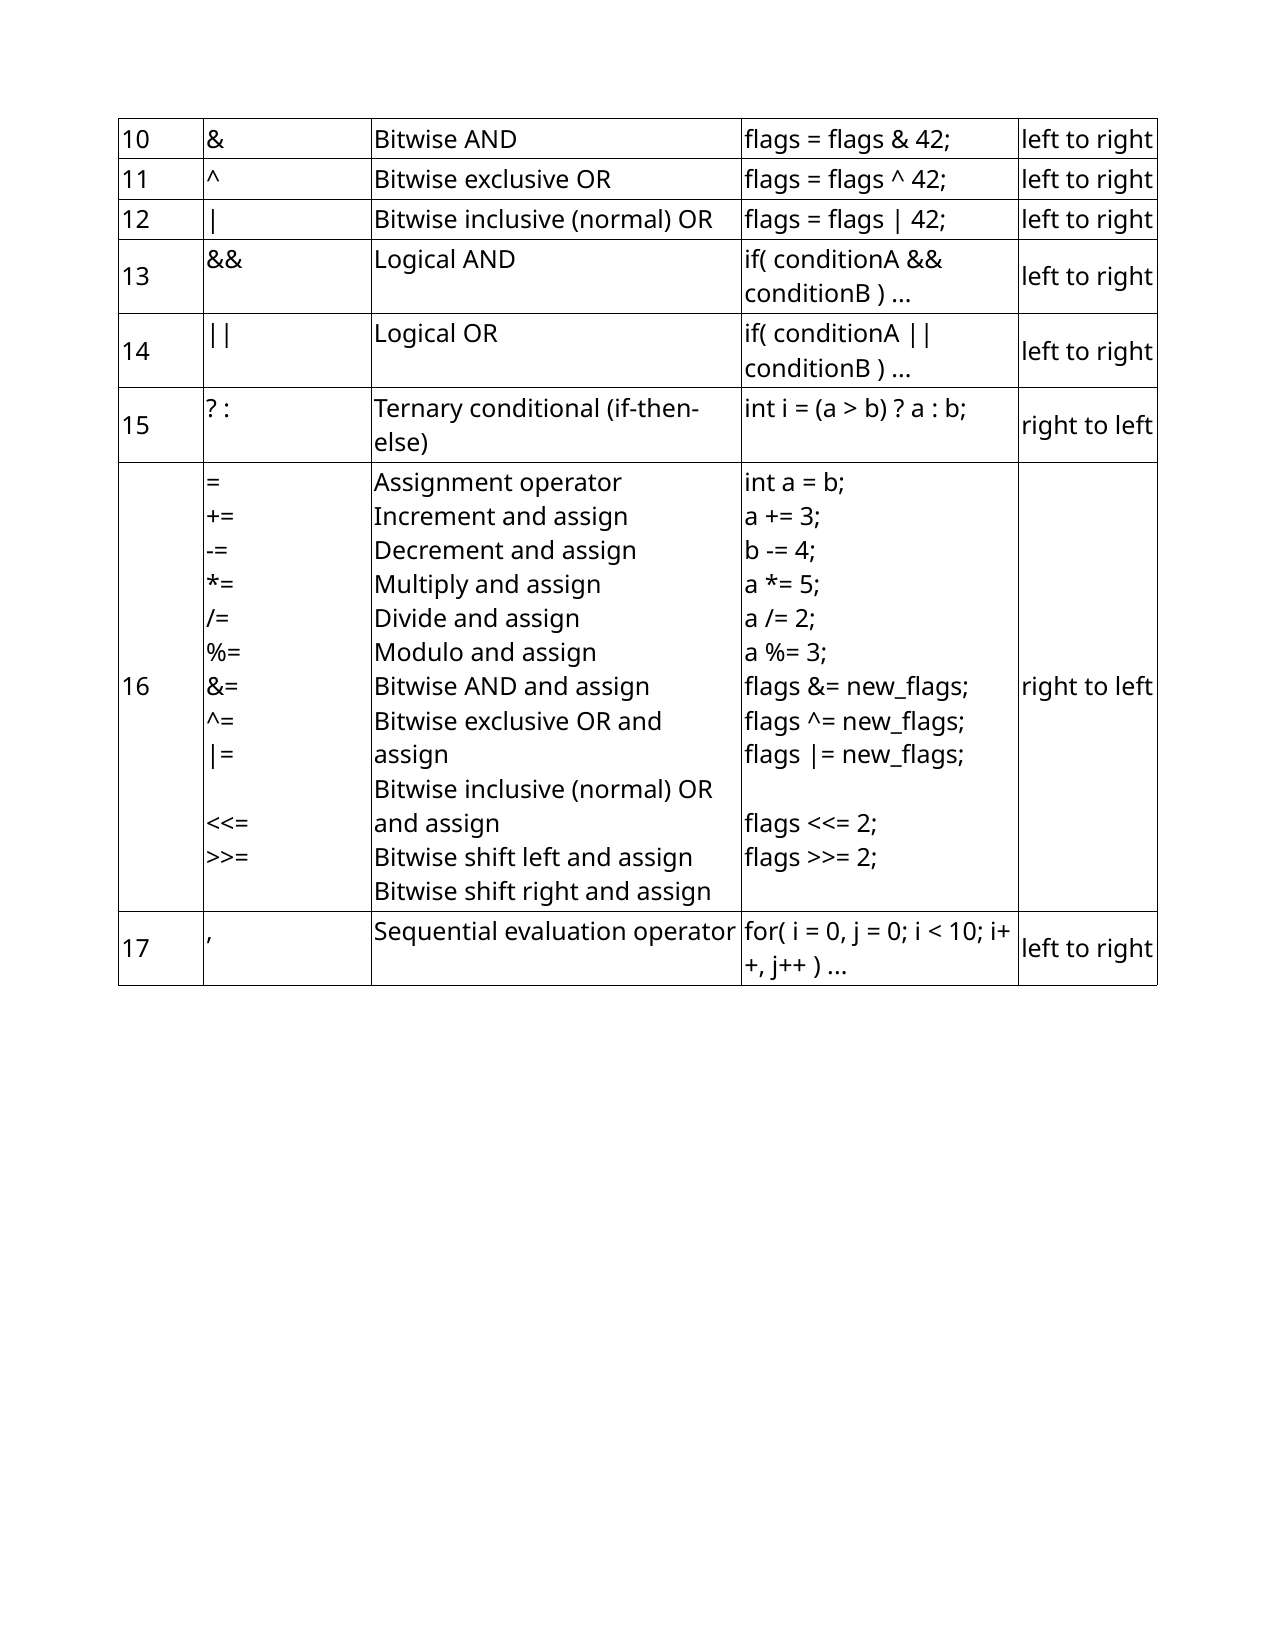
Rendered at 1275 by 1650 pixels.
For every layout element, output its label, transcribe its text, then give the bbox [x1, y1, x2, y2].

table_cell flags = flags | 42; [742, 200, 1018, 239]
table_cell Bitwise AND [372, 119, 741, 158]
table_cell | [204, 200, 371, 239]
table_cell flags = flags ^ 42; [742, 159, 1018, 198]
table_cell right to left [1019, 388, 1157, 462]
table_cell int a = b; a += 3; b -= 4; a *= 5; a /= 2; a %= 3; flags &= new_flags; flags ^= new_flags; flags |= new_flags; flags <<= 2; flags >>= 2; [742, 463, 1018, 911]
table_cell Assignment operator Increment and assign Decrement and assign Multiply and assign Divide and assign Modulo and assign Bitwise AND and assign Bitwise exclusive OR and assign Bitwise inclusive (normal) OR and assign Bitwise shift left and assign Bitwise shift right and assign [372, 463, 741, 911]
table_cell left to right [1019, 240, 1157, 313]
table_cell Ternary conditional (if-then-else) [372, 388, 741, 462]
table_cell 10 [119, 119, 203, 158]
table_cell left to right [1019, 159, 1157, 198]
table_cell Logical OR [372, 314, 741, 387]
table_cell right to left [1019, 463, 1157, 911]
table_cell 17 [119, 912, 203, 985]
table_cell 14 [119, 314, 203, 387]
table_cell int i = (a > b) ? a : b; [742, 388, 1018, 462]
table_cell Bitwise inclusive (normal) OR [372, 200, 741, 239]
table_cell left to right [1019, 912, 1157, 985]
table_cell 16 [119, 463, 203, 911]
table_cell left to right [1019, 200, 1157, 239]
table_cell 13 [119, 240, 203, 313]
table_cell Bitwise exclusive OR [372, 159, 741, 198]
table_cell = += -= *= /= %= &= ^= |= <<= >>= [204, 463, 371, 911]
table_cell 11 [119, 159, 203, 198]
table_cell ^ [204, 159, 371, 198]
table_cell flags = flags & 42; [742, 119, 1018, 158]
table_cell Sequential evaluation operator [372, 912, 741, 985]
table_cell left to right [1019, 314, 1157, 387]
table_cell if( conditionA || conditionB ) ... [742, 314, 1018, 387]
table_cell left to right [1019, 119, 1157, 158]
table_cell for( i = 0, j = 0; i < 10; i++, j++ ) ... [742, 912, 1018, 985]
table_cell 12 [119, 200, 203, 239]
table_cell , [204, 912, 371, 985]
table_cell Logical AND [372, 240, 741, 313]
table_cell if( conditionA && conditionB ) ... [742, 240, 1018, 313]
table_cell & [204, 119, 371, 158]
table_cell || [204, 314, 371, 387]
table_cell && [204, 240, 371, 313]
table_cell ? : [204, 388, 371, 462]
table_cell 15 [119, 388, 203, 462]
